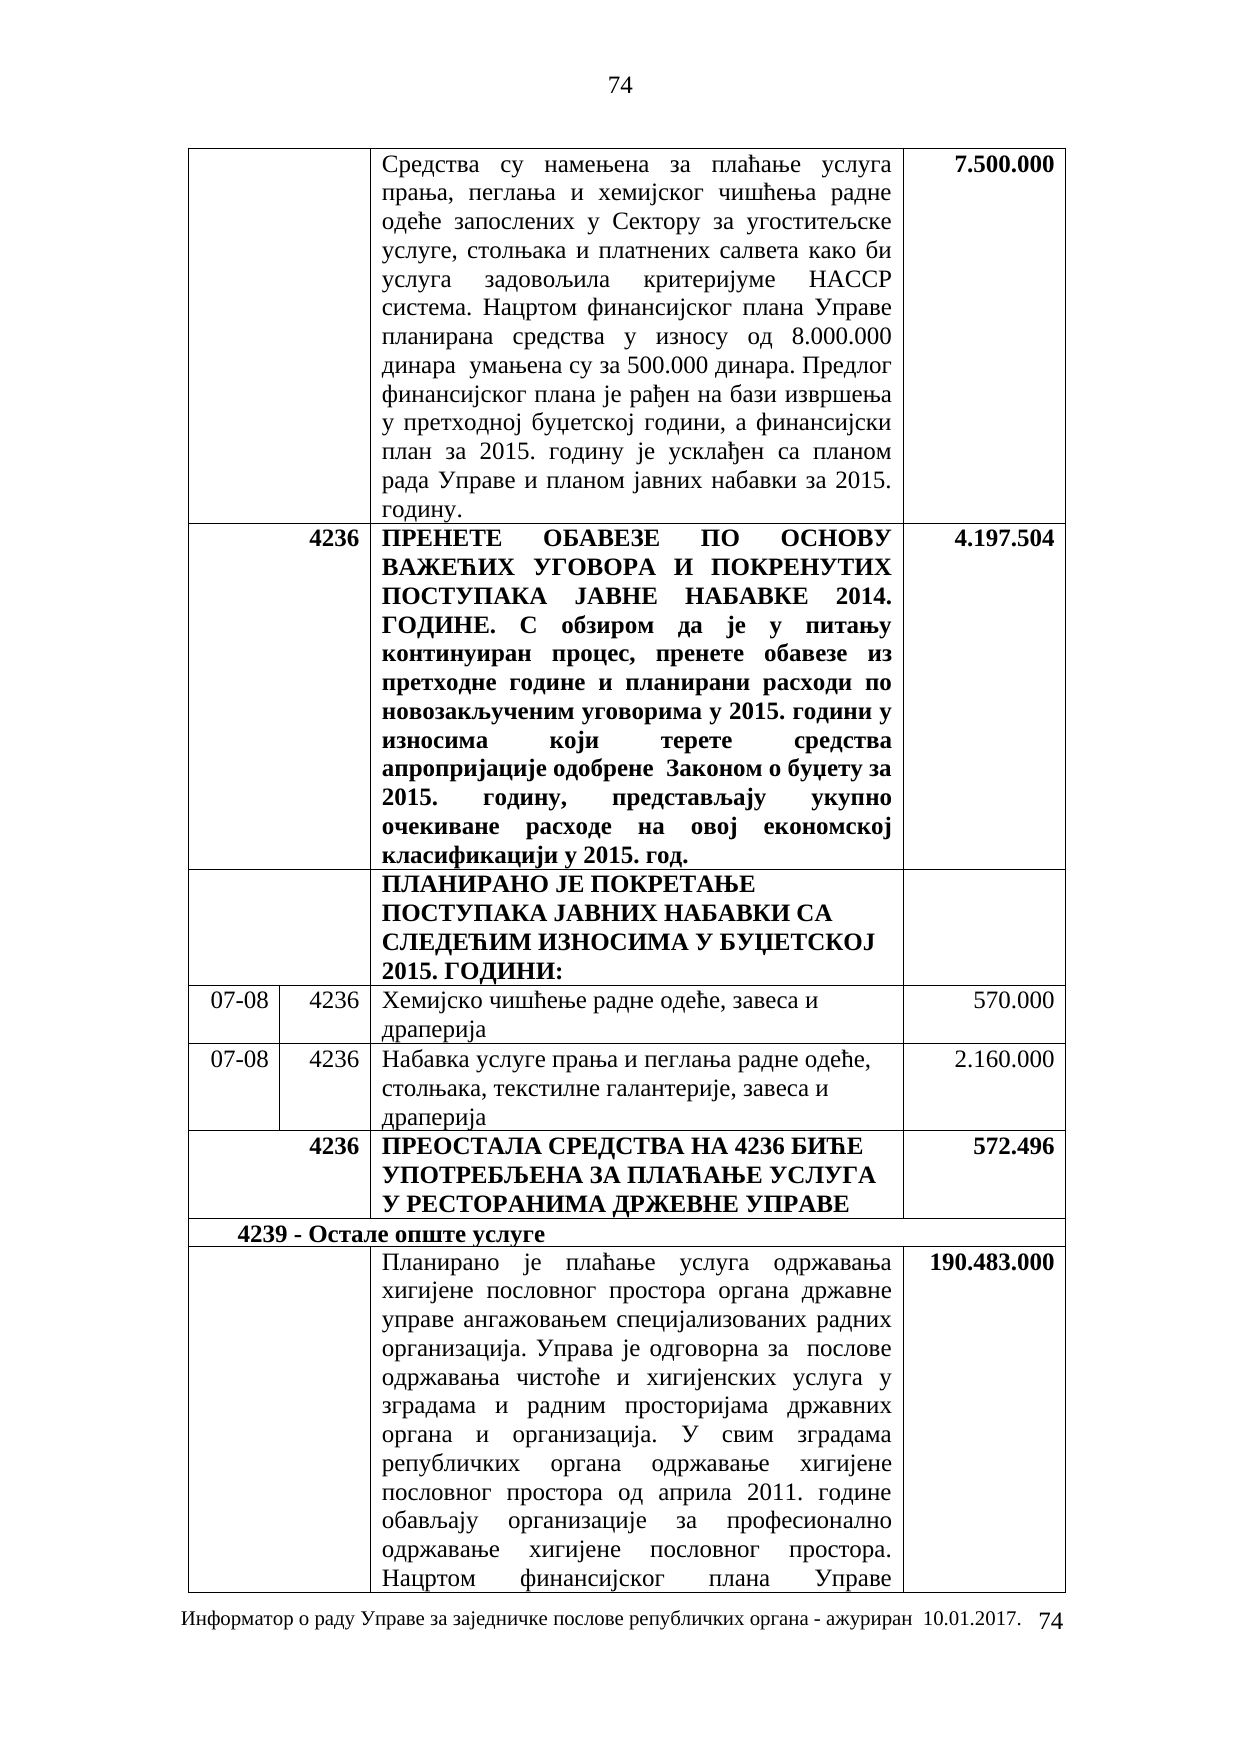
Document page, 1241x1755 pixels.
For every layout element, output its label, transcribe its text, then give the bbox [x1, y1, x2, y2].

table_cell 07-08 [189, 986, 279, 1043]
table_cell Планирано је плаћање услуга одржавања хигијене пословног простора органа државне управе ангажовањем специјализованих радних организација. Управа је одговорна за послове одржавања чистоће и хигијенских услуга у зградама и радним просторијама државних органа и организација. У свим зградама републичких органа одржавање хигијене пословног простора од априла 2011. године обављају организације за професионално одржавање хигијене пословног простора. Нацртом финансијског плана Управе [371, 1247, 903, 1592]
table_cell 07-08 [189, 1044, 279, 1130]
table_cell 4236 [189, 1131, 370, 1218]
table_cell 4236 [280, 986, 370, 1043]
table_cell 572.496 [904, 1131, 1065, 1218]
table_cell 190.483.000 [904, 1247, 1065, 1592]
table_cell Набавка услуге прања и пеглања радне одеће, столњака, текстилне галантерије, завеса и драперија [371, 1044, 903, 1130]
table_cell ПРЕОСТАЛА СРЕДСТВА НА 4236 БИЋЕ УПОТРЕБЉЕНА ЗА ПЛАЋАЊЕ УСЛУГА У РЕСТОРАНИМА ДРЖЕВНЕ УПРАВЕ [371, 1131, 903, 1218]
table_cell [189, 870, 370, 984]
table_cell 4236 [189, 524, 370, 868]
table_cell 4236 [280, 1044, 370, 1130]
table_cell Хемијско чишћење радне одеће, завеса и драперија [371, 986, 903, 1043]
table_cell [904, 870, 1065, 984]
table_cell 570.000 [904, 986, 1065, 1043]
table_cell 2.160.000 [904, 1044, 1065, 1130]
table_cell ПРЕНЕТЕ ОБАВЕЗЕ ПО ОСНОВУ ВАЖЕЋИХ УГОВОРА И ПОКРЕНУТИХ ПОСТУПАКА ЈАВНЕ НАБАВКЕ 2014. ГОДИНЕ. С обзиром да је у питању континуиран процес, пренете обавезе из претходне године и планирани расходи по новозакљученим уговорима у 2015. години у износима који терете средства апропријације одобрене Законом о буџету за 2015. годину, представљају укупно очекиване расходе на овој економској класификацији у 2015. год. [371, 524, 903, 868]
table_cell [189, 1247, 370, 1592]
table_cell 4239 - Остале опште услуге [189, 1219, 1065, 1246]
table_cell 7.500.000 [904, 149, 1065, 522]
table_cell ПЛАНИРАНО ЈЕ ПОКРЕТАЊЕ ПОСТУПАКА ЈАВНИХ НАБАВКИ СА СЛЕДЕЋИМ ИЗНОСИМА У БУЏЕТСКОЈ 2015. ГОДИНИ: [371, 870, 903, 984]
table_cell Средства су намењена за плаћање услуга прања, пеглања и хемијског чишћења радне одеће запослених у Сектору за угоститељске услуге, столњака и платнених салвета како би услуга задовољила критеријуме НАССР система. Нацртом финансијског плана Управе планирана средства у износу од 8.000.000 динара умањена су за 500.000 динара. Предлог финансијског плана је рађен на бази извршења у претходној буџетској години, а финансијски план за 2015. годину је усклађен са планом рада Управе и планом јавних набавки за 2015. годину. [371, 149, 903, 522]
table_cell [189, 149, 370, 522]
table_cell 4.197.504 [904, 524, 1065, 868]
